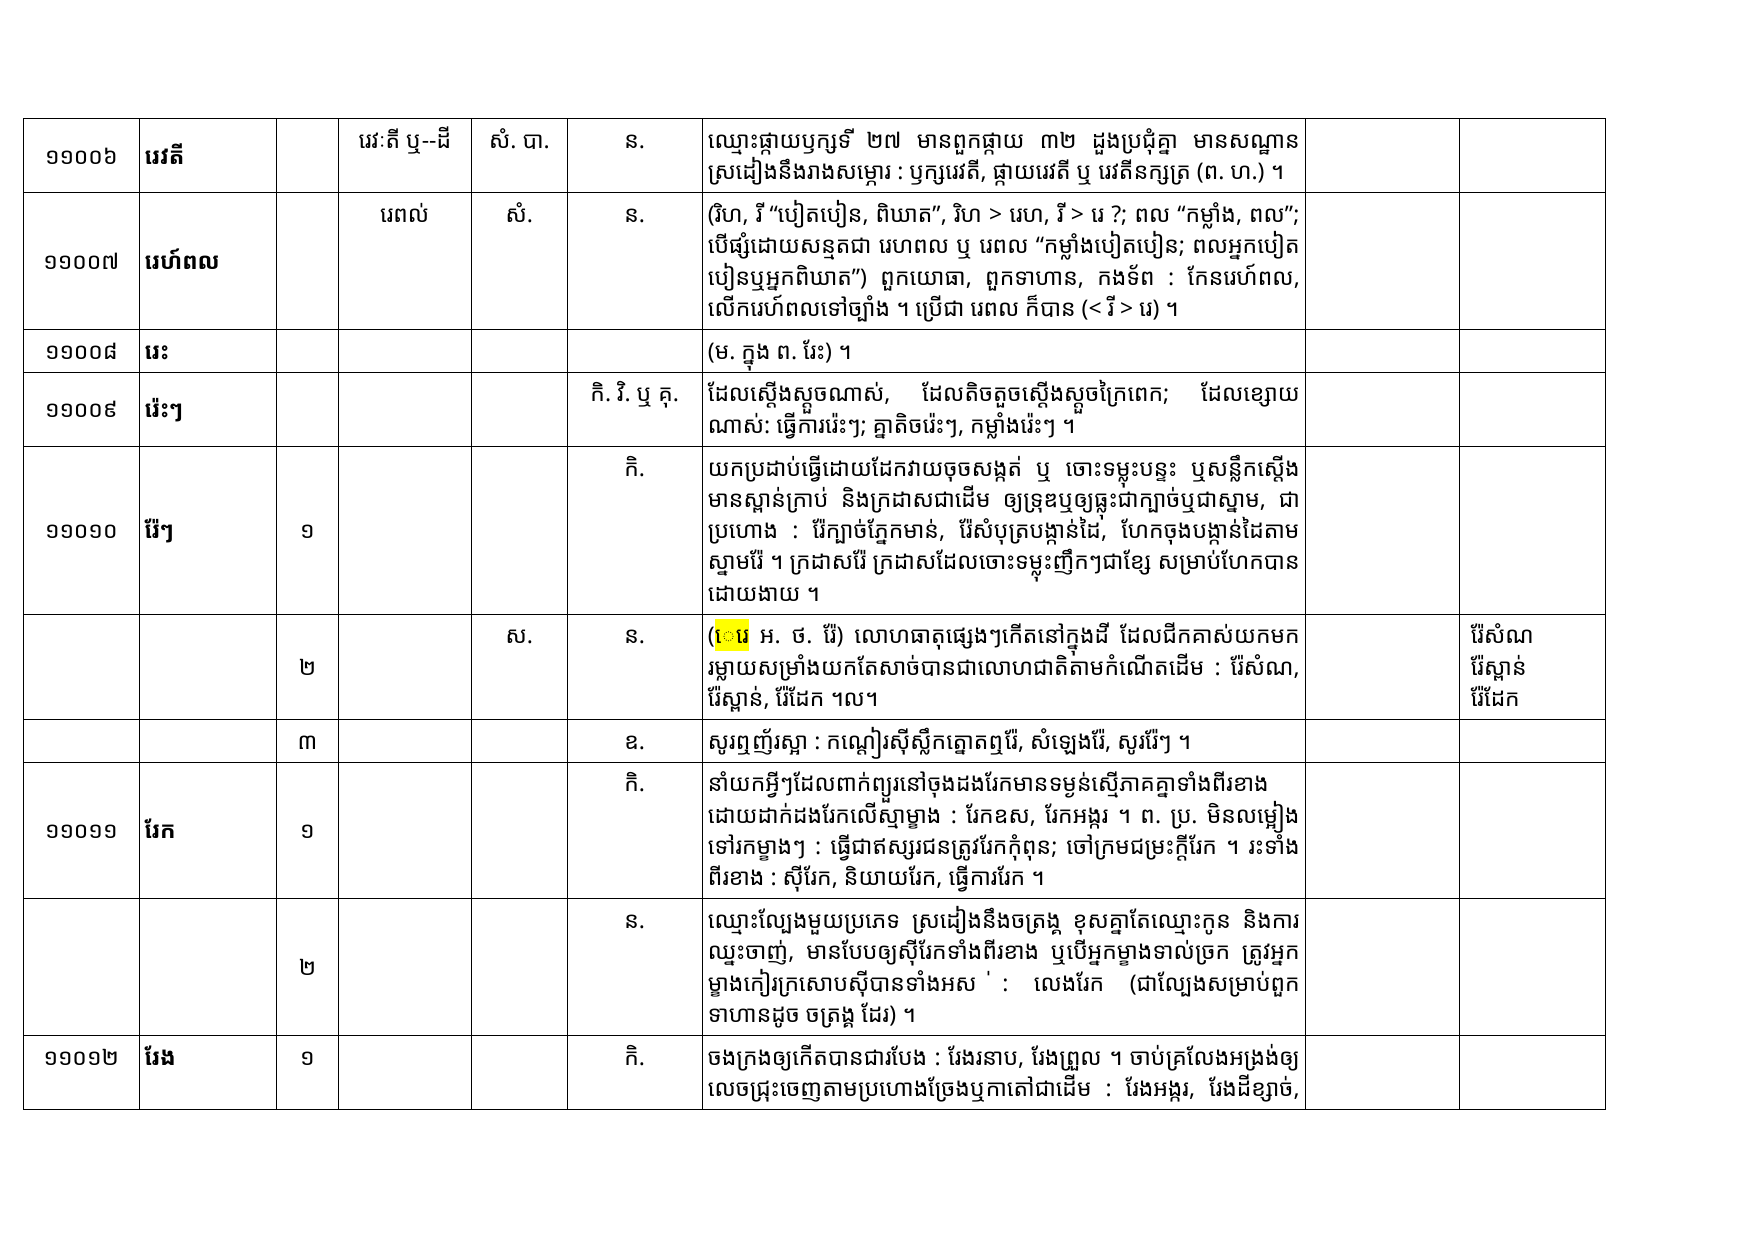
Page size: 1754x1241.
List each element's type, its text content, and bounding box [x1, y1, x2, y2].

table_cell [1306, 1036, 1459, 1109]
table_cell ១១០០៦ [24, 119, 139, 192]
table_cell [339, 763, 471, 898]
table_cell សំ. បា. [472, 119, 567, 192]
table_cell [472, 447, 567, 613]
table_cell សូរ​ឮ​ញ័រ​ស្អា : កណ្តៀរ​ស៊ី​ស្លឹក​ត្នោត​ឮ​រ៉ែ, សំឡេង​រ៉ែ, សូរ​រ៉ែ​ៗ ។ [703, 720, 1305, 762]
table_cell [140, 615, 276, 719]
table_cell [472, 899, 567, 1035]
table_cell [1460, 447, 1605, 613]
table_cell ឈ្មោះ​ផ្កាយ​ឫក្ស​ទី ២៧ មាន​ពួក​ផ្កាយ ៣២ ដួង​ប្រជុំ​គ្នា មាន​សណ្ឋាន​ស្រដៀង​នឹង​រាង​សម្ភោរ : ឫក្ស​រេវតី, ផ្កាយ​រេវតី ឬ រេវតី​នក្សត្រ (ព. ហ.) ។ [703, 119, 1305, 192]
table_cell [339, 447, 471, 613]
table_cell ២ [277, 899, 338, 1035]
table_cell [472, 373, 567, 446]
table_cell រេហ៍​ពល [140, 193, 276, 329]
table_cell រែក [140, 763, 276, 898]
table_cell [277, 330, 338, 372]
table_cell [339, 330, 471, 372]
table_cell កិ. វិ. ឬ គុ. [568, 373, 702, 446]
table_cell [1460, 720, 1605, 762]
table_cell [339, 899, 471, 1035]
table_cell [1460, 763, 1605, 898]
table_cell [1306, 720, 1459, 762]
table_cell [568, 330, 702, 372]
table_cell [277, 373, 338, 446]
table_cell [1306, 373, 1459, 446]
table_cell ចង​ក្រង​ឲ្យ​កើត​បាន​ជា​របែង : រែង​រនាប, រែង​ព្រួល ។ ចាប់​គ្រលែង​អង្រង់​ឲ្យ​លេច​ជ្រុះ​ចេញ​តាម​ប្រហោង​ច្រែង​ឬ​កាតៅ​ជាដើម : រែង​អង្ករ, រែង​ដី​ខ្សាច់, [703, 1036, 1305, 1109]
table_cell ដែល​ស្ដើង​ស្ដួច​ណាស់, ដែល​តិច​តួច​ស្ដើង​ស្ដួច​ក្រៃ​ពេក; ដែល​ខ្សោយ​ណាស់: ធ្វើ​ការ​រ៉េះ​ៗ; គ្នា​តិច​រ៉េះ​ៗ, កម្លាំង​រ៉េះ​ៗ ។ [703, 373, 1305, 446]
table_cell រ៉េះ​ៗ [140, 373, 276, 446]
table_cell [1460, 899, 1605, 1035]
table_cell ឈ្មោះ​ល្បែង​មួយ​ប្រភេទ ស្រដៀង​នឹង​ចត្រង្គ ខុស​គ្នា​តែ​ឈ្មោះ​កូន និង​ការ​ឈ្នះ​ចាញ់, មាន​បែប​ឲ្យ​ស៊ី​រែក​ទាំង​ពីរ​ខាង ឬ​បើ​អ្នក​ម្ខាង​ទាល់​ច្រក ត្រូវ​អ្នក​ម្ខាង​កៀរ​ក្រសោប​ស៊ី​បាន​ទាំងអស់ : លេង​រែក (ជា​ល្បែង​សម្រាប់​ពួក​ទាហាន​ដូច ចត្រង្គ ដែរ) ។ [703, 899, 1305, 1035]
table_cell [1306, 615, 1459, 719]
table_cell [1460, 1036, 1605, 1109]
table_cell ១១០១០ [24, 447, 139, 613]
table_cell ន. [568, 899, 702, 1035]
table_cell [1306, 899, 1459, 1035]
table_cell [472, 330, 567, 372]
table_cell រេវតី [140, 119, 276, 192]
table_cell ៣ [277, 720, 338, 762]
table_cell (រិហ, រី “បៀត​បៀន, ពិឃាត”, រិហ > រេហ, រី > រេ ?; ពល “កម្លាំង, ពល”; បើ​ផ្សំ​ដោយ​សន្មត​ជា រេហ​ពល ឬ រេ​ពល “កម្លាំង​បៀត​បៀន; ពល​អ្នក​បៀត​បៀន​ឬ​អ្នក​ពិឃាត”) ពួក​យោធា, ពួក​ទាហាន, កង​ទ័ព : កែន​រេហ៍​ពល, លើក​រេហ៍​ពល​ទៅ​ច្បាំង ។ ប្រើ​ជា រេ​ពល ក៏​បាន (< រី > រេ) ។ [703, 193, 1305, 329]
table_cell រ៉ែ​ៗ [140, 447, 276, 613]
table_cell ១ [277, 1036, 338, 1109]
table_cell ស. [472, 615, 567, 719]
table_cell [1306, 119, 1459, 192]
table_cell [24, 899, 139, 1035]
table_cell រេវៈតី ឬ--ដី [339, 119, 471, 192]
table_cell កិ. [568, 447, 702, 613]
table_cell [339, 615, 471, 719]
table_cell [24, 615, 139, 719]
table_cell កិ. [568, 1036, 702, 1109]
table_cell (េរេ អ. ថ. រ៉ែ) លោហ​ធាតុ​ផ្សេង​ៗ​កើត​នៅ​ក្នុង​ដី ដែល​ជីក​គាស់​យក​មក​រម្លាយ​សម្រាំង​យក​តែ​សាច់​បាន​ជា​លោហ​ជាតិ​តាម​កំណើត​ដើម : រ៉ែ​សំណ, រ៉ែ​ស្ពាន់, រ៉ែ​ដែក ។ល។ [703, 615, 1305, 719]
table_cell ១ [277, 447, 338, 613]
table_cell [1306, 330, 1459, 372]
table_cell [339, 373, 471, 446]
table_cell [339, 720, 471, 762]
table_cell [277, 119, 338, 192]
table_cell [140, 899, 276, 1035]
table_cell (ម. ក្នុង ព. រែះ) ។ [703, 330, 1305, 372]
table_cell រ៉ែ​សំណ រ៉ែ​ស្ពាន់ រ៉ែ​ដែក [1460, 615, 1605, 719]
table_cell [1460, 373, 1605, 446]
table_cell សំ. [472, 193, 567, 329]
table_cell ន. [568, 119, 702, 192]
table_cell រេពល់ [339, 193, 471, 329]
table_cell [1460, 119, 1605, 192]
table_cell រែង [140, 1036, 276, 1109]
table_cell ១១០០៨ [24, 330, 139, 372]
table_cell [1460, 193, 1605, 329]
table_cell ១ [277, 763, 338, 898]
table_cell រេះ [140, 330, 276, 372]
table_cell [140, 720, 276, 762]
table_cell កិ. [568, 763, 702, 898]
table_cell [24, 720, 139, 762]
table_cell ២ [277, 615, 338, 719]
table_cell [339, 1036, 471, 1109]
table_cell [472, 1036, 567, 1109]
table_cell [277, 193, 338, 329]
table_cell [1306, 763, 1459, 898]
table_cell ន. [568, 193, 702, 329]
table_cell [472, 763, 567, 898]
table_cell [1306, 193, 1459, 329]
table_cell ១១០១២ [24, 1036, 139, 1109]
table_cell ន. [568, 615, 702, 719]
table_cell [472, 720, 567, 762]
table_cell យក​ប្រដាប់​ធ្វើ​ដោយ​ដែក​វាយ​ចុច​សង្កត់ ឬ ចោះ​ទម្លុះ​បន្ទះ ឬ​សន្លឹក​ស្ដើង​មាន​ស្ពាន់​ក្រាប់ និង​ក្រដាស​ជាដើម ឲ្យ​ទ្រុឌ​ឬ​ឲ្យ​ធ្លុះ​ជា​ក្បាច់​ឬ​ជា​ស្នាម, ជា​ប្រហោង : រ៉ែ​ក្បាច់​ភ្នែក​មាន់, រ៉ែ​សំបុត្រ​បង្កាន់​ដៃ, ហែក​ចុង​បង្កាន់​ដៃ​តាម​ស្នាម​រ៉ែ ។ ក្រដាស​រ៉ែ ក្រដាស​ដែល​ចោះ​ទម្លុះ​ញឹក​ៗ​ជា​ខ្សែ សម្រាប់​ហែក​បាន​ដោយ​ងាយ ។ [703, 447, 1305, 613]
table_cell នាំ​យក​អ្វី​ៗ​ដែល​ពាក់​ព្យួរ​នៅ​ចុង​ដង​រែក​មាន​ទម្ងន់​ស្មើ​ភាគ​គ្នា​ទាំង​ពីរ​ខាង ដោយ​ដាក់​ដង​រែក​លើ​ស្មា​ម្ខាង : រែក​ឧស, រែក​អង្ករ ។ ព. ប្រ. មិន​លម្អៀង​ទៅ​រក​ម្ខាង​ៗ : ធ្វើ​ជា​ឥស្សរ​ជន​ត្រូវ​រែក​កុំ​ពុន; ចៅក្រម​ជម្រះ​ក្ដី​រែក ។ រះ​ទាំង​ពីរ​ខាង : ស៊ី​រែក, និយាយ​រែក, ធ្វើ​ការ​រែក ។ [703, 763, 1305, 898]
table_cell ១១០១១ [24, 763, 139, 898]
table_cell ១១០០៧ [24, 193, 139, 329]
table_cell [1306, 447, 1459, 613]
table_cell ១១០០៩ [24, 373, 139, 446]
table_cell [1460, 330, 1605, 372]
table_cell ឧ. [568, 720, 702, 762]
